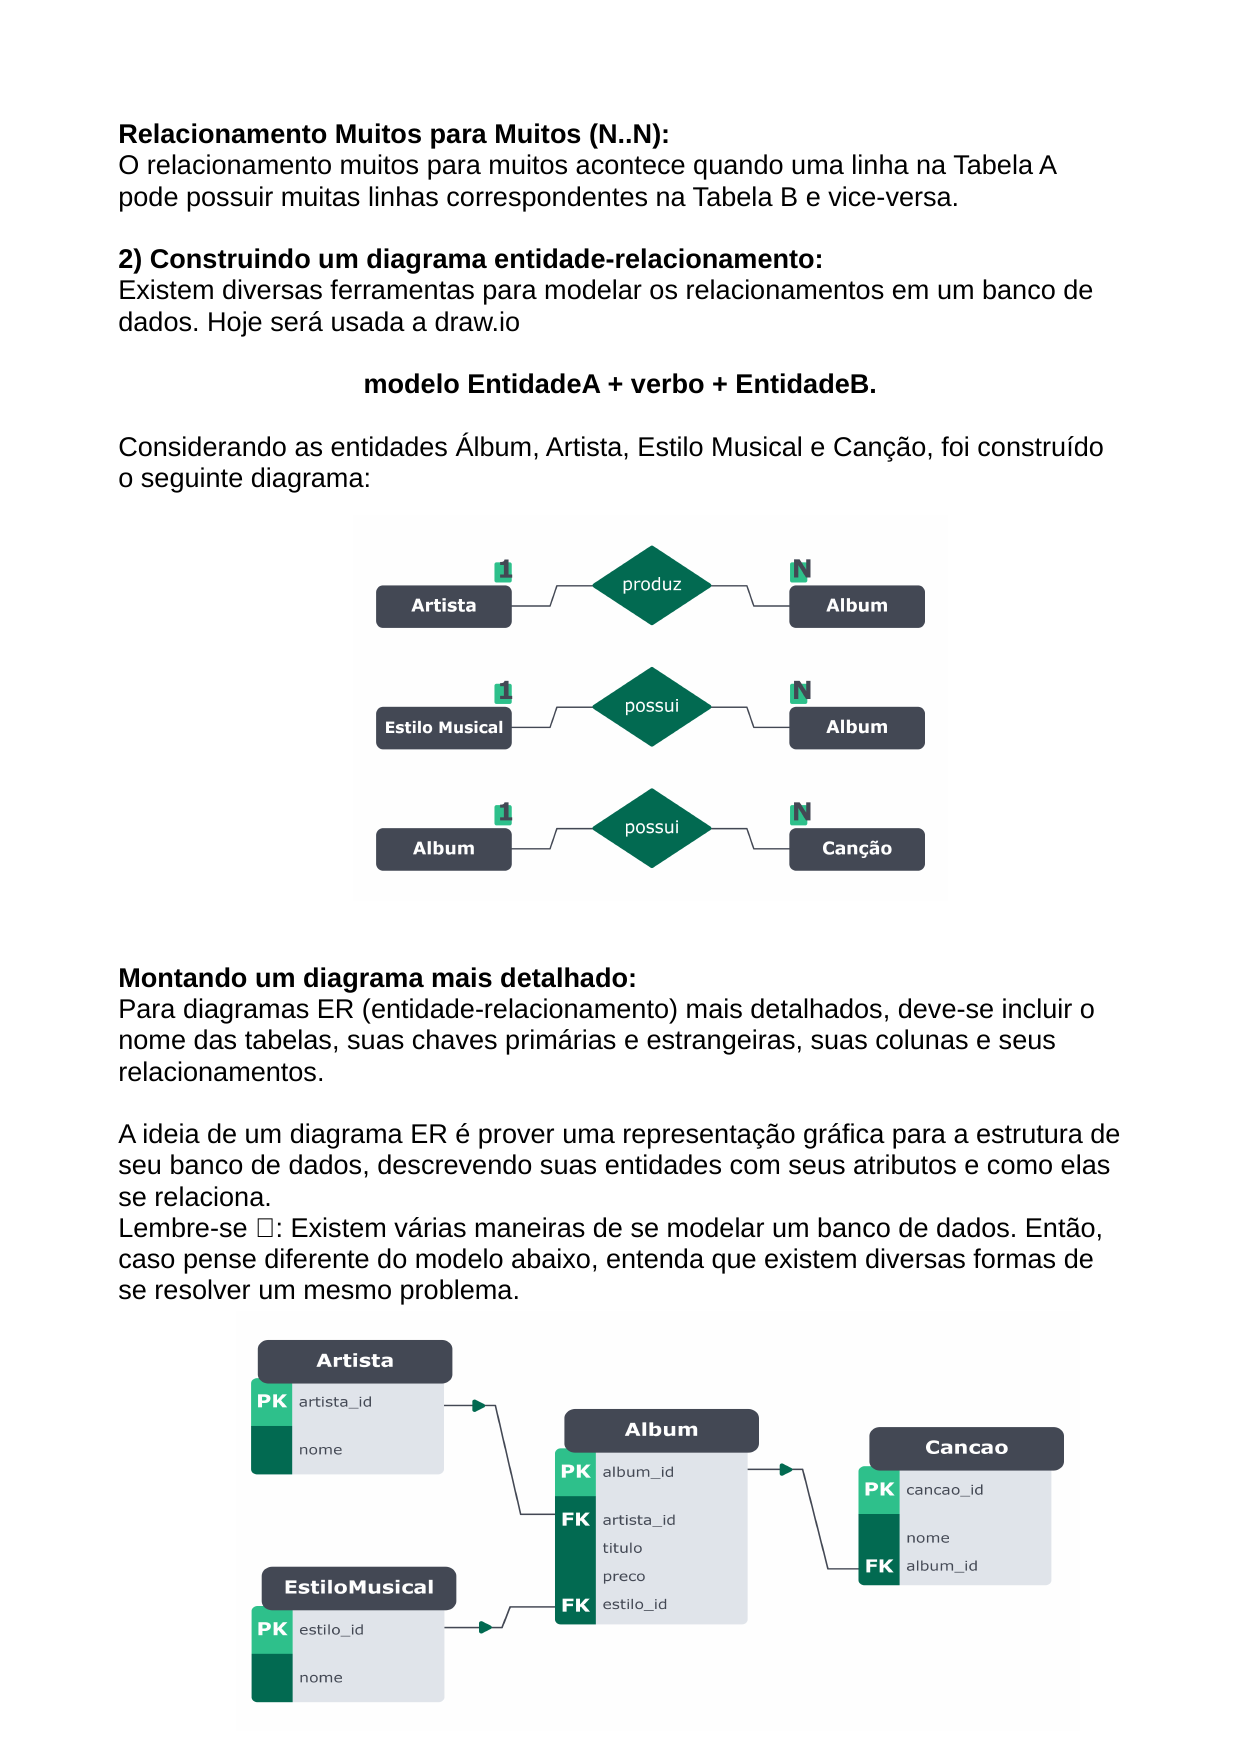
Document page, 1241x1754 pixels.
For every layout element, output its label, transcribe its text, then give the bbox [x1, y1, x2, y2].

text Lembre-se 🧠: Existem várias maneiras de se modelar um banco de dados. Então, caso pense diferente do modelo abaixo, entenda que existem diversas formas de se resolver um mesmo problema. [118, 1212, 1122, 1306]
text O relacionamento muitos para muitos acontece quando uma linha na Tabela A pode possuir muitas linhas correspondentes na Tabela B e vice-versa. [118, 149, 1122, 212]
text Relacionamento Muitos para Muitos (N..N): [118, 118, 1122, 149]
text Existem diversas ferramentas para modelar os relacionamentos em um banco de dados. Hoje será usada a draw.io [118, 274, 1122, 337]
picture [235, 1311, 1080, 1731]
text Considerando as entidades Álbum, Artista, Estilo Musical e Canção, foi construído o seguinte diagrama: [118, 431, 1122, 493]
text Montando um diagrama mais detalhado: [118, 962, 1122, 993]
text A ideia de um diagrama ER é prover uma representação gráfica para a estrutura de seu banco de dados, descrevendo suas entidades com seus atributos e como elas se relaciona. [118, 1118, 1122, 1212]
text modelo EntidadeA + verbo + EntidadeB. [118, 368, 1122, 399]
text Para diagramas ER (entidade-relacionamento) mais detalhados, deve-se incluir o nome das tabelas, suas chaves primárias e estrangeiras, suas colunas e seus relacionamentos. [118, 993, 1122, 1087]
picture [353, 515, 948, 901]
text 2) Construindo um diagrama entidade-relacionamento: [118, 243, 1122, 274]
